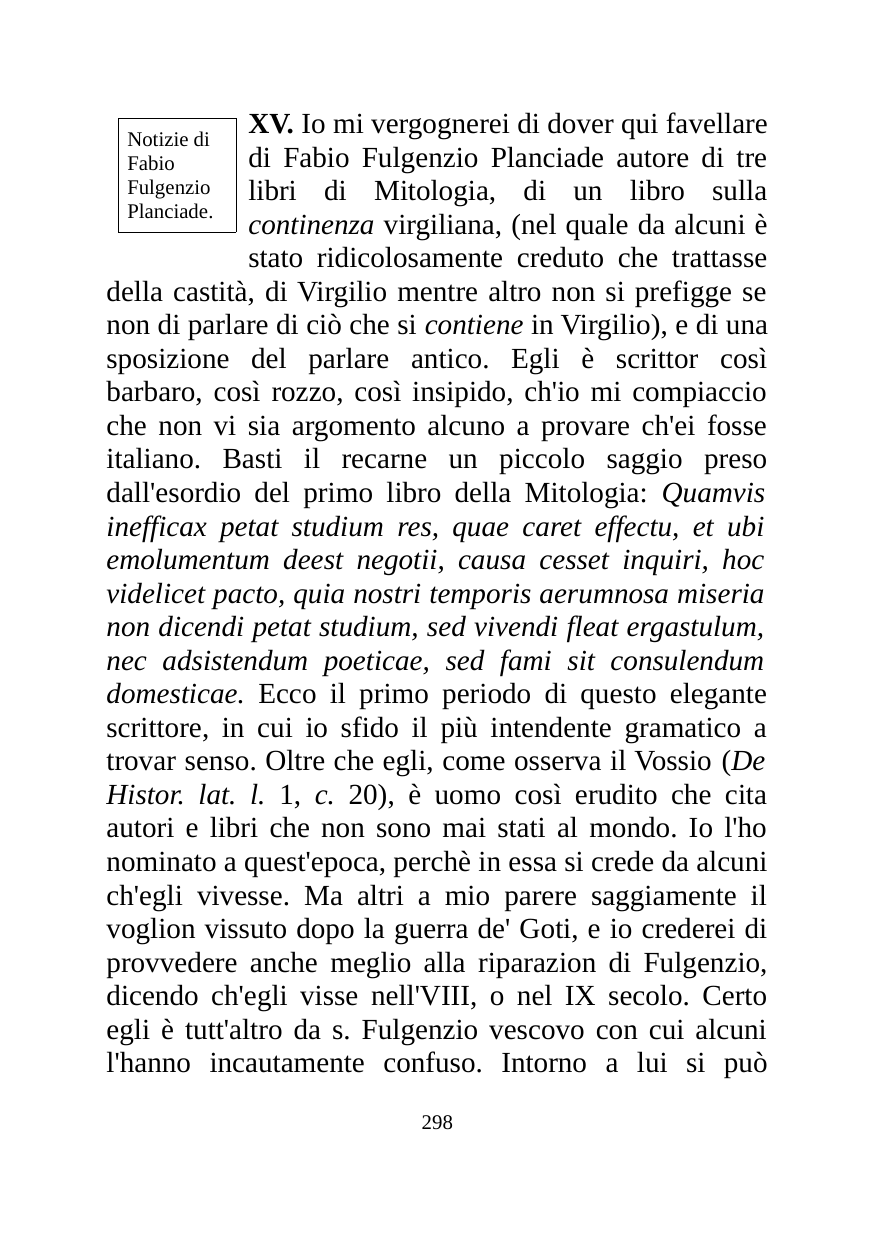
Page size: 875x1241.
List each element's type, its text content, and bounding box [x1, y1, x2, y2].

text Notizie di Fabio Fulgenzio Planciade. [127, 127, 227, 223]
text XV. Io mi vergognerei di dover qui favellare di Fabio Fulgenzio Planciade autore di tre libri di Mitologia, di un libro sulla continenza virgiliana, (nel quale da alcuni è stato ridicolosamente creduto che trattasse della castità, di Virgilio mentre altro non si prefigge se non di parlare di ciò che si contiene in Virgilio), e di una sposizione del parlare antico. Egli è scrittor così barbaro, così rozzo, così insipido, ch'io mi compiaccio che non vi sia argomento alcuno a provare ch'ei fosse italiano. Basti il recarne un piccolo saggio preso dall'esordio del primo libro della Mitologia: Quamvis inefficax petat studium res, quae caret effectu, et ubi emolumentum deest negotii, causa cesset inquiri, hoc videlicet pacto, quia nostri temporis aerumnosa miseria non dicendi petat studium, sed vivendi fleat ergastulum, nec adsistendum poeticae, sed fami sit consulendum domesticae. Ecco il primo periodo di questo elegante scrittore, in cui io sfido il più intendente gramatico a trovar senso. Oltre che egli, come osserva il Vossio (De Histor. lat. l. 1, c. 20), è uomo così erudito che cita autori e libri che non sono mai stati al mondo. Io l'ho nominato a quest'epoca, perchè in essa si crede da alcuni ch'egli vivesse. Ma altri a mio parere saggiamente il voglion vissuto dopo la guerra de' Goti, e io crederei di provvedere anche meglio alla riparazion di Fulgenzio, dicendo ch'egli visse nell'VIII, o nel IX secolo. Certo egli è tutt'altro da s. Fulgenzio vescovo con cui alcuni l'hanno incautamente confuso. Intorno a lui si può [106, 106, 768, 1079]
